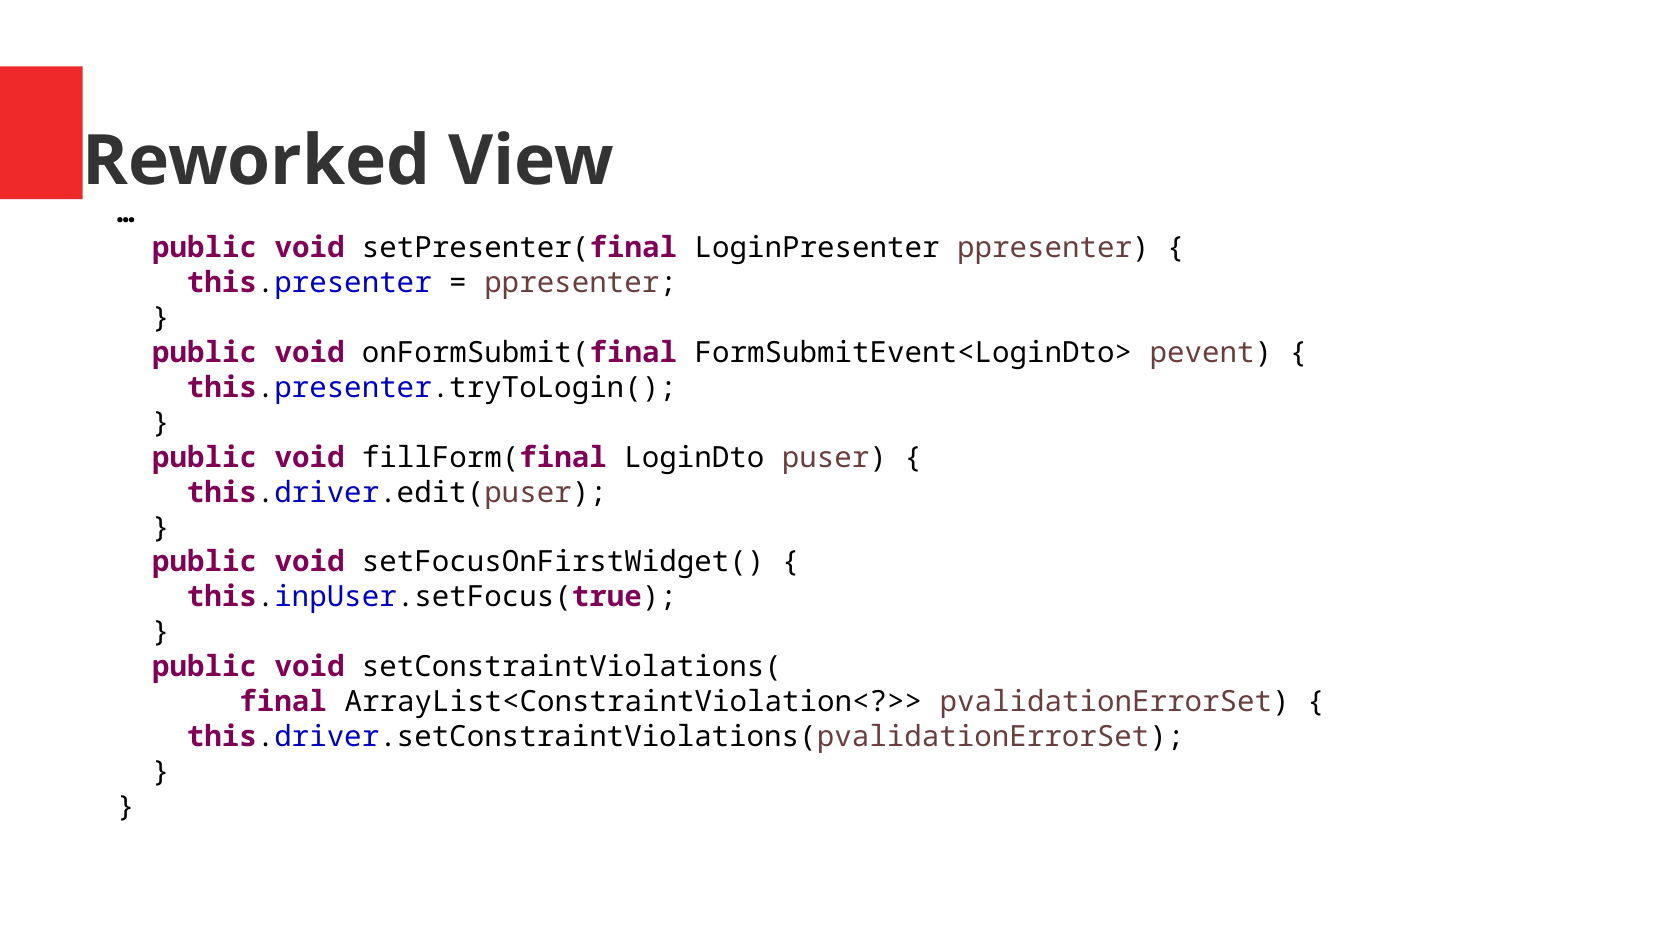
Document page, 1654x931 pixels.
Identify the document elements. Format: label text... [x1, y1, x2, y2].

title Reworked View [82, 33, 1571, 196]
text_box … public void setPresenter(final LoginPresenter ppresenter) { this.presenter = ppresenter; } public void onFormSubmit(final FormSubmitEvent<LoginDto> pevent) { this.presenter.tryToLogin(); } public void fillForm(final LoginDto puser) { this.driver.edit(puser); } public void setFocusOnFirstWidget() { this.inpUser.setFocus(true); } public void setConstraintViolations( final ArrayList<ConstraintViolation<?>> pvalidationErrorSet) { this.driver.setConstraintViolations(pvalidationErrorSet); } } [102, 185, 1501, 851]
